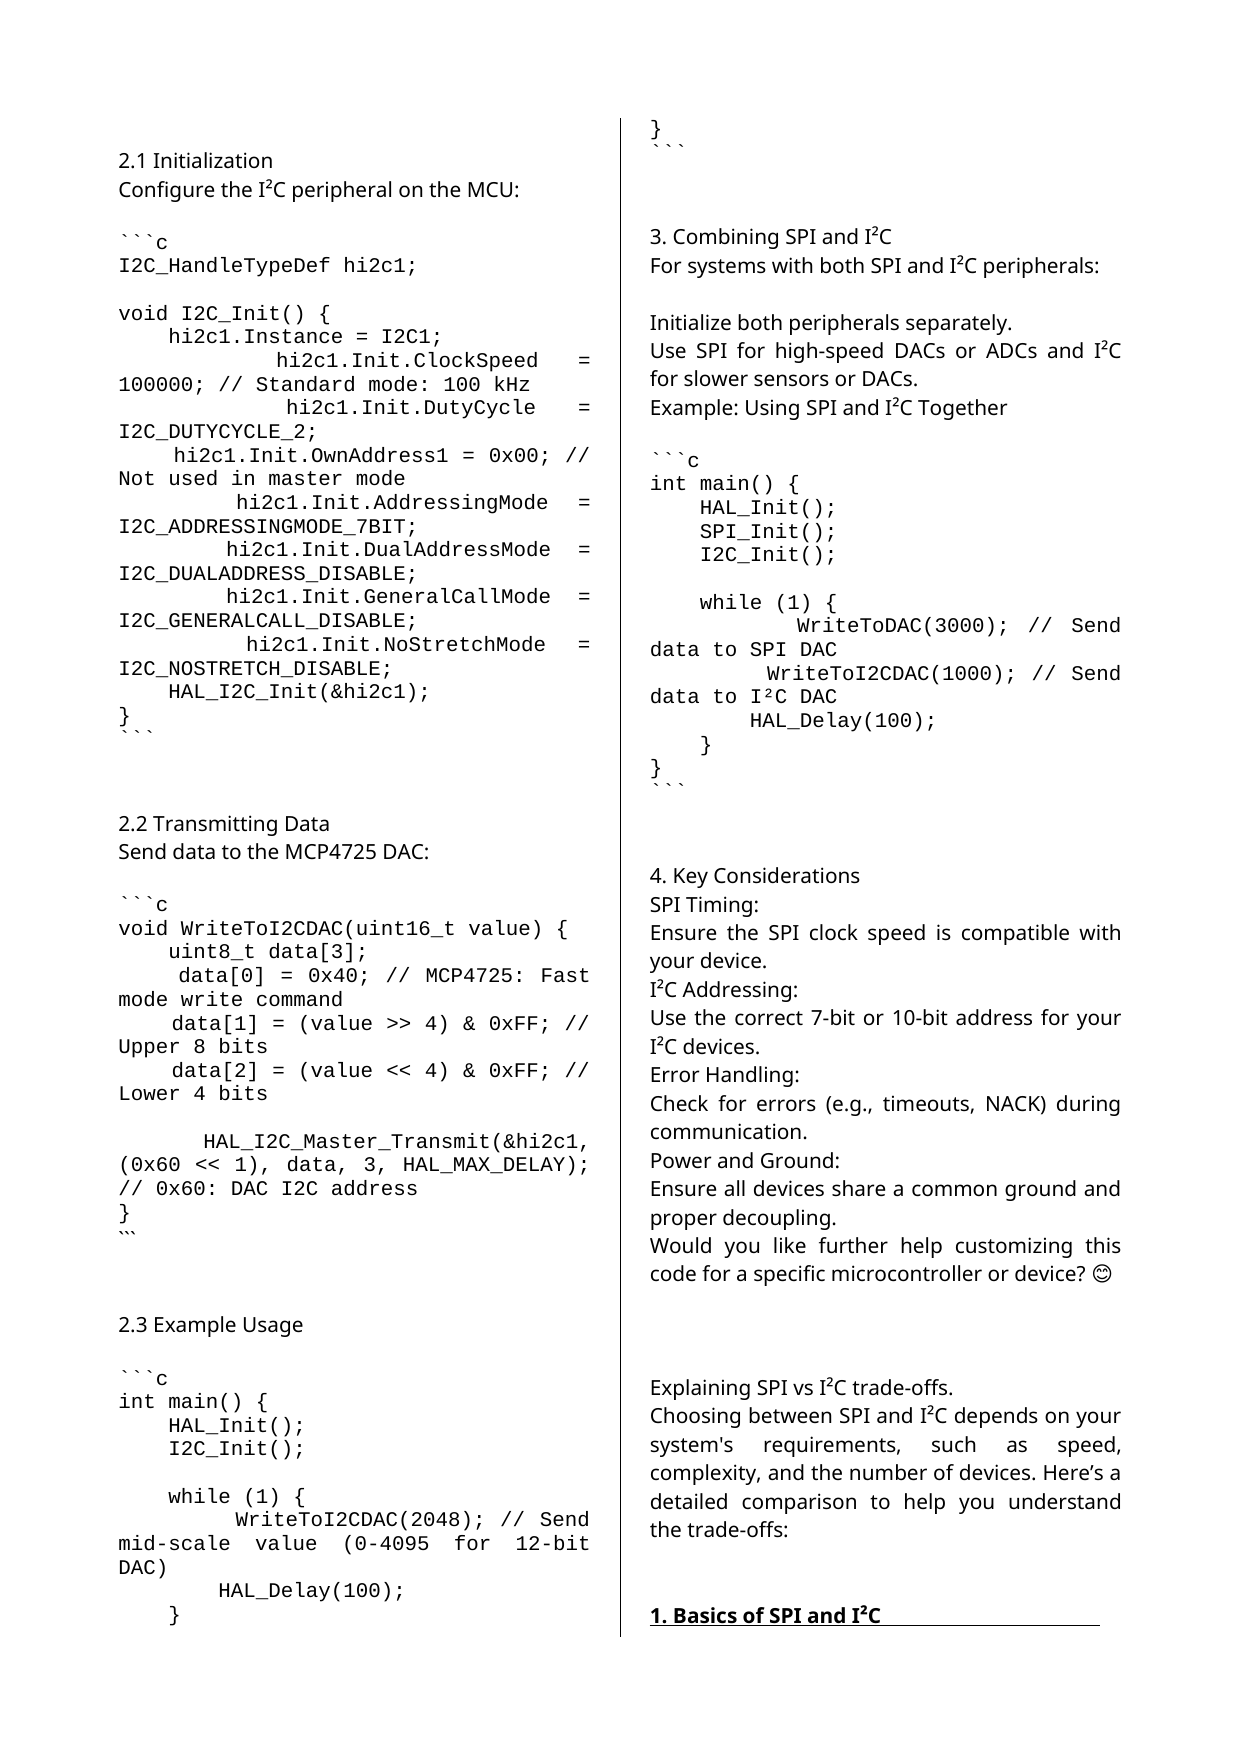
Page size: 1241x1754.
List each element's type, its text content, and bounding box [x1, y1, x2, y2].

text ``` [649, 781, 1122, 804]
text hi2c1.Init.GeneralCallMode = I2C_GENERALCALL_DISABLE; [118, 587, 591, 634]
text 3. Combining SPI and I²C [649, 222, 1122, 251]
text I2C_HandleTypeDef hi2c1; [118, 256, 591, 279]
text void I2C_Init() { [118, 303, 591, 326]
text Would you like further help customizing this code for a specific microcontroller or device? 😊 [649, 1231, 1122, 1288]
text Explaining SPI vs I²C trade-offs. [649, 1373, 1122, 1402]
text ``` [649, 142, 1122, 165]
text Use the correct 7-bit or 10-bit address for your I²C devices. [649, 1003, 1122, 1060]
text hi2c1.Init.DutyCycle = I2C_DUTYCYCLE_2; [118, 397, 591, 445]
text Check for errors (e.g., timeouts, NACK) during communication. [649, 1089, 1122, 1146]
text while (1) { [118, 1486, 591, 1509]
text } [649, 118, 1122, 142]
text ```c [118, 1367, 591, 1391]
text Use SPI for high-speed DACs or ADCs and I²C for slower sensors or DACs. [649, 336, 1122, 393]
text ``` [118, 1225, 591, 1254]
text int main() { [118, 1391, 591, 1415]
text void WriteToI2CDAC(uint16_t value) { [118, 918, 591, 942]
text I2C_Init(); [118, 1438, 591, 1462]
text HAL_Delay(100); [118, 1580, 591, 1604]
text } [118, 1202, 591, 1225]
text For systems with both SPI and I²C peripherals: [649, 251, 1122, 279]
text uint8_t data[3]; [118, 942, 591, 965]
text HAL_I2C_Init(&hi2c1); [118, 681, 591, 705]
text HAL_Init(); [118, 1415, 591, 1438]
text Configure the I²C peripheral on the MCU: [118, 175, 591, 203]
text Choosing between SPI and I²C depends on your system's requirements, such as speed, complexity, and the number of devices. Here’s a detailed comparison to help you understand the trade-offs: [649, 1402, 1122, 1544]
text Example: Using SPI and I²C Together [649, 393, 1122, 421]
text } [649, 757, 1122, 781]
text WriteToI2CDAC(1000); // Send data to I²C DAC [649, 663, 1122, 710]
text } [649, 733, 1122, 757]
text Initialize both peripherals separately. [649, 308, 1122, 336]
text Ensure the SPI clock speed is compatible with your device. [649, 918, 1122, 975]
text SPI Timing: [649, 890, 1122, 918]
text 4. Key Considerations [649, 861, 1122, 890]
text HAL_I2C_Master_Transmit(&hi2c1, (0x60 << 1), data, 3, HAL_MAX_DELAY); // 0x60: DAC I2C address [118, 1131, 591, 1202]
text hi2c1.Init.NoStretchMode = I2C_NOSTRETCH_DISABLE; [118, 634, 591, 681]
text ```c [118, 232, 591, 256]
text 2.2 Transmitting Data [118, 809, 591, 837]
text Power and Ground: [649, 1146, 1122, 1174]
text int main() { [649, 473, 1122, 497]
text 2.3 Example Usage [118, 1311, 591, 1339]
text I2C_Init(); [649, 544, 1122, 568]
text I²C Addressing: [649, 975, 1122, 1003]
text hi2c1.Instance = I2C1; [118, 326, 591, 350]
text } [118, 1604, 591, 1628]
text hi2c1.Init.OwnAddress1 = 0x00; // Not used in master mode [118, 445, 591, 492]
text HAL_Init(); [649, 497, 1122, 521]
text SPI_Init(); [649, 521, 1122, 544]
text Ensure all devices share a common ground and proper decoupling. [649, 1174, 1122, 1231]
text data[1] = (value >> 4) & 0xFF; // Upper 8 bits [118, 1012, 591, 1060]
text HAL_Delay(100); [649, 710, 1122, 733]
text WriteToDAC(3000); // Send data to SPI DAC [649, 615, 1122, 663]
text ``` [118, 728, 591, 752]
text } [118, 705, 591, 728]
text hi2c1.Init.AddressingMode = I2C_ADDRESSINGMODE_7BIT; [118, 492, 591, 539]
text 1. Basics of SPI and I²C [649, 1601, 1122, 1629]
text WriteToI2CDAC(2048); // Send mid-scale value (0-4095 for 12-bit DAC) [118, 1509, 591, 1580]
text Error Handling: [649, 1060, 1122, 1089]
text data[0] = 0x40; // MCP4725: Fast mode write command [118, 965, 591, 1012]
text ```c [118, 894, 591, 918]
text hi2c1.Init.ClockSpeed = 100000; // Standard mode: 100 kHz [118, 350, 591, 397]
text data[2] = (value << 4) & 0xFF; // Lower 4 bits [118, 1060, 591, 1107]
text Send data to the MCP4725 DAC: [118, 837, 591, 866]
text while (1) { [649, 592, 1122, 615]
text hi2c1.Init.DualAddressMode = I2C_DUALADDRESS_DISABLE; [118, 539, 591, 587]
text ```c [649, 450, 1122, 473]
text 2.1 Initialization [118, 147, 591, 175]
